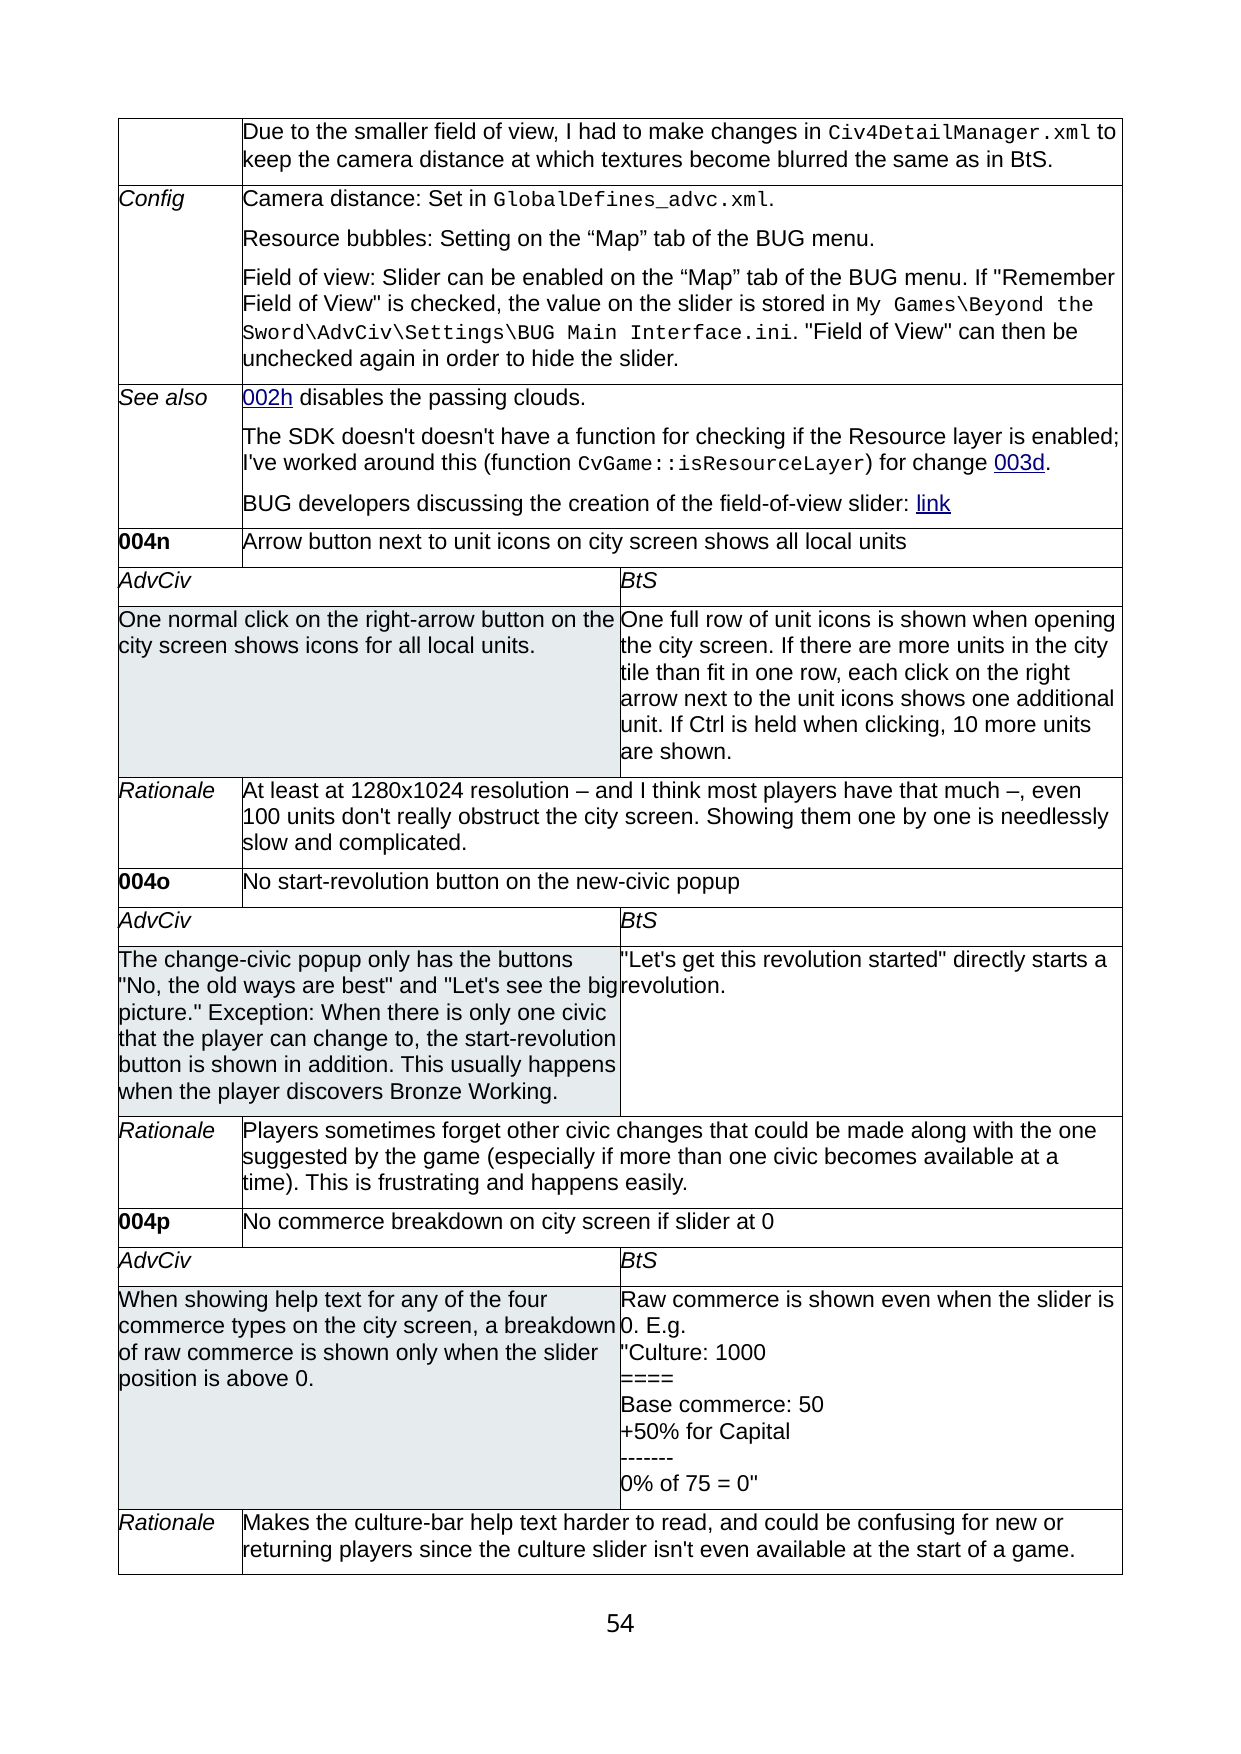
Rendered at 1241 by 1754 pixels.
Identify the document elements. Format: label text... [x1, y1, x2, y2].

table_cell 002h disables the passing clouds. The SDK doesn't doesn't have a function for checking if the Resource layer is enabled; I've worked around this (function CvGame::isResourceLayer) for change 003d. BUG developers discussing the creation of the field-of-view slider: link [243, 385, 1122, 528]
table_cell BtS [621, 1248, 1122, 1286]
table_cell Due to the smaller field of view, I had to make changes in Civ4DetailManager.xml to keep the camera distance at which textures become blurred the same as in BtS. [243, 119, 1122, 185]
table_cell At least at 1280x1024 resolution – and I think most players have that much –, even 100 units don't really obstruct the city screen. Showing them one by one is needlessly slow and complicated. [243, 778, 1122, 868]
table_cell Camera distance: Set in GlobalDefines_advc.xml. Resource bubbles: Setting on the “Map” tab of the BUG menu. Field of view: Slider can be enabled on the “Map” tab of the BUG menu. If "Remember Field of View" is checked, the value on the slider is stored in My Games\Beyond the Sword\AdvCiv\Settings\BUG Main Interface.ini. "Field of View" can then be unchecked again in order to hide the slider. [243, 186, 1122, 384]
table_cell Arrow button next to unit icons on city screen shows all local units [243, 529, 1122, 567]
table_cell [119, 119, 242, 185]
table_cell No start-revolution button on the new-civic popup [243, 869, 1122, 907]
table_cell Rationale [119, 1117, 242, 1208]
table_cell 004p [119, 1209, 242, 1247]
table_cell 004n [119, 529, 242, 567]
table_cell Raw commerce is shown even when the slider is 0. E.g. "Culture: 1000 ==== Base commerce: 50 +50% for Capital ------- 0% of 75 = 0" [621, 1287, 1122, 1509]
table_cell AdvCiv [119, 908, 620, 946]
table_cell Config [119, 186, 242, 384]
table_cell BtS [621, 908, 1122, 946]
table_cell The change-civic popup only has the buttons "No, the old ways are best" and "Let's see the big picture." Exception: When there is only one civic that the player can change to, the start-revolution button is shown in addition. This usually happens when the player discovers Bronze Working. [119, 947, 620, 1116]
table_cell AdvCiv [119, 1248, 620, 1286]
table_cell No commerce breakdown on city screen if slider at 0 [243, 1209, 1122, 1247]
table_cell Players sometimes forget other civic changes that could be made along with the one suggested by the game (especially if more than one civic becomes available at a time). This is frustrating and happens easily. [243, 1117, 1122, 1208]
table_cell AdvCiv [119, 568, 620, 606]
table_cell One normal click on the right-arrow button on the city screen shows icons for all local units. [119, 607, 620, 777]
table_cell See also [119, 385, 242, 528]
table_cell "Let's get this revolution started" directly starts a revolution. [621, 947, 1122, 1116]
table_cell Rationale [119, 778, 242, 868]
table_cell When showing help text for any of the four commerce types on the city screen, a breakdown of raw commerce is shown only when the slider position is above 0. [119, 1287, 620, 1509]
table_cell One full row of unit icons is shown when opening the city screen. If there are more units in the city tile than fit in one row, each click on the right arrow next to the unit icons shows one additional unit. If Ctrl is held when clicking, 10 more units are shown. [621, 607, 1122, 777]
table_cell Makes the culture-bar help text harder to read, and could be confusing for new or returning players since the culture slider isn't even available at the start of a game. [243, 1510, 1122, 1574]
table_cell 004o [119, 869, 242, 907]
table_cell BtS [621, 568, 1122, 606]
table_cell Rationale [119, 1510, 242, 1574]
